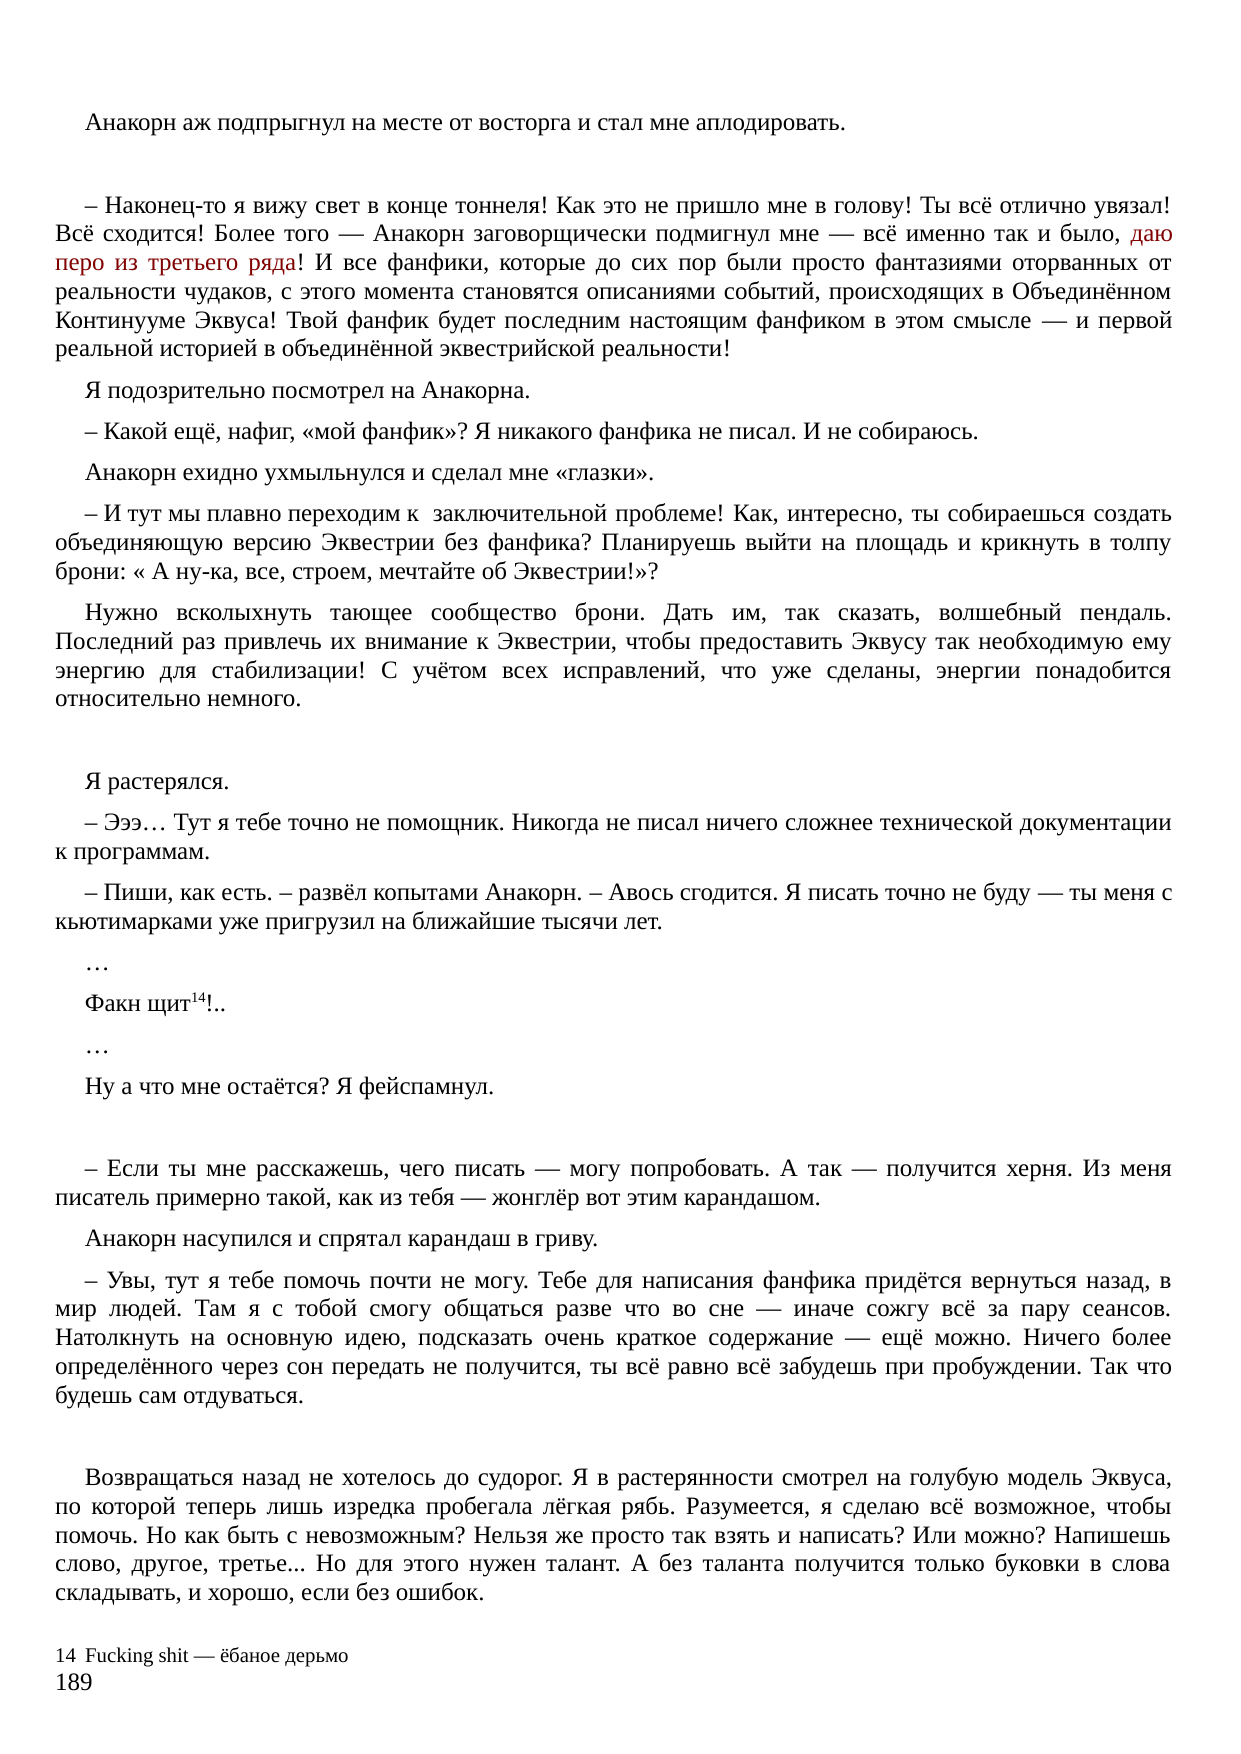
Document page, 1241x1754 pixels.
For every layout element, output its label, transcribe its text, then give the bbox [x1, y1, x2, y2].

text Нужно всколыхнуть тающее сообщество брони. Дать им, так сказать, волшебный пендаль. Последний раз привлечь их внимание к Эквестрии, чтобы предоставить Эквусу так необходимую ему энергию для стабилизации! С учётом всех исправлений, что уже сделаны, энергии понадобится относительно немного. [55, 597, 1173, 712]
text – Наконец-то я вижу свет в конце тоннеля! Как это не пришло мне в голову! Ты всё отлично увязал! Всё сходится! Более того — Анакорн заговорщически подмигнул мне — всё именно так и было, даю перо из третьего ряда! И все фанфики, которые до сих пор были просто фантазиями оторванных от реальности чудаков, с этого момента становятся описаниями событий, происходящих в Объединённом Континууме Эквуса! Твой фанфик будет последним настоящим фанфиком в этом смысле — и первой реальной историей в объединённой эквестрийской реальности! [55, 190, 1173, 362]
text Fucking shit — ёбаное дерьмо [55, 1642, 1173, 1667]
text Факн щит!.. [55, 988, 1173, 1017]
text Анакорн ехидно ухмыльнулся и сделал мне «глазки». [55, 457, 1173, 486]
text Я растерялся. [55, 766, 1173, 795]
text – Какой ещё, нафиг, «мой фанфик»? Я никакого фанфика не писал. И не собираюсь. [55, 416, 1173, 445]
text – И тут мы плавно переходим к заключительной проблеме! Как, интересно, ты собираешься создать объединяющую версию Эквестрии без фанфика? Планируешь выйти на площадь и крикнуть в толпу брони: « А ну-ка, все, строем, мечтайте об Эквестрии!»? [55, 498, 1173, 585]
text – Если ты мне расскажешь, чего писать — могу попробовать. А так — получится херня. Из меня писатель примерно такой, как из тебя — жонглёр вот этим карандашом. [55, 1153, 1173, 1211]
text … [55, 947, 1173, 976]
text – Увы, тут я тебе помочь почти не могу. Тебе для написания фанфика придётся вернуться назад, в мир людей. Там я с тобой смогу общаться разве что во сне — иначе сожгу всё за пару сеансов. Натолкнуть на основную идею, подсказать очень краткое содержание — ещё можно. Ничего более определённого через сон передать не получится, ты всё равно всё забудешь при пробуждении. Так что будешь сам отдуваться. [55, 1265, 1173, 1408]
text Анакорн аж подпрыгнул на месте от восторга и стал мне аплодировать. [55, 107, 1173, 136]
text – Пиши, как есть. – развёл копытами Анакорн. – Авось сгодится. Я писать точно не буду — ты меня с кьютимарками уже пригрузил на ближайшие тысячи лет. [55, 877, 1173, 935]
text Я подозрительно посмотрел на Анакорна. [55, 375, 1173, 403]
text – Эээ… Тут я тебе точно не помощник. Никогда не писал ничего сложнее технической документации к программам. [55, 807, 1173, 865]
text Ну а что мне остаётся? Я фейспамнул. [55, 1071, 1173, 1100]
text … [55, 1030, 1173, 1058]
text Возвращаться назад не хотелось до судорог. Я в растерянности смотрел на голубую модель Эквуса, по которой теперь лишь изредка пробегала лёгкая рябь. Разумеется, я сделаю всё возможное, чтобы помочь. Но как быть с невозможным? Нельзя же просто так взять и написать? Или можно? Напишешь слово, другое, третье... Но для этого нужен талант. А без таланта получится только буковки в слова складывать, и хорошо, если без ошибок. [55, 1462, 1173, 1606]
text Анакорн насупился и спрятал карандаш в гриву. [55, 1223, 1173, 1252]
